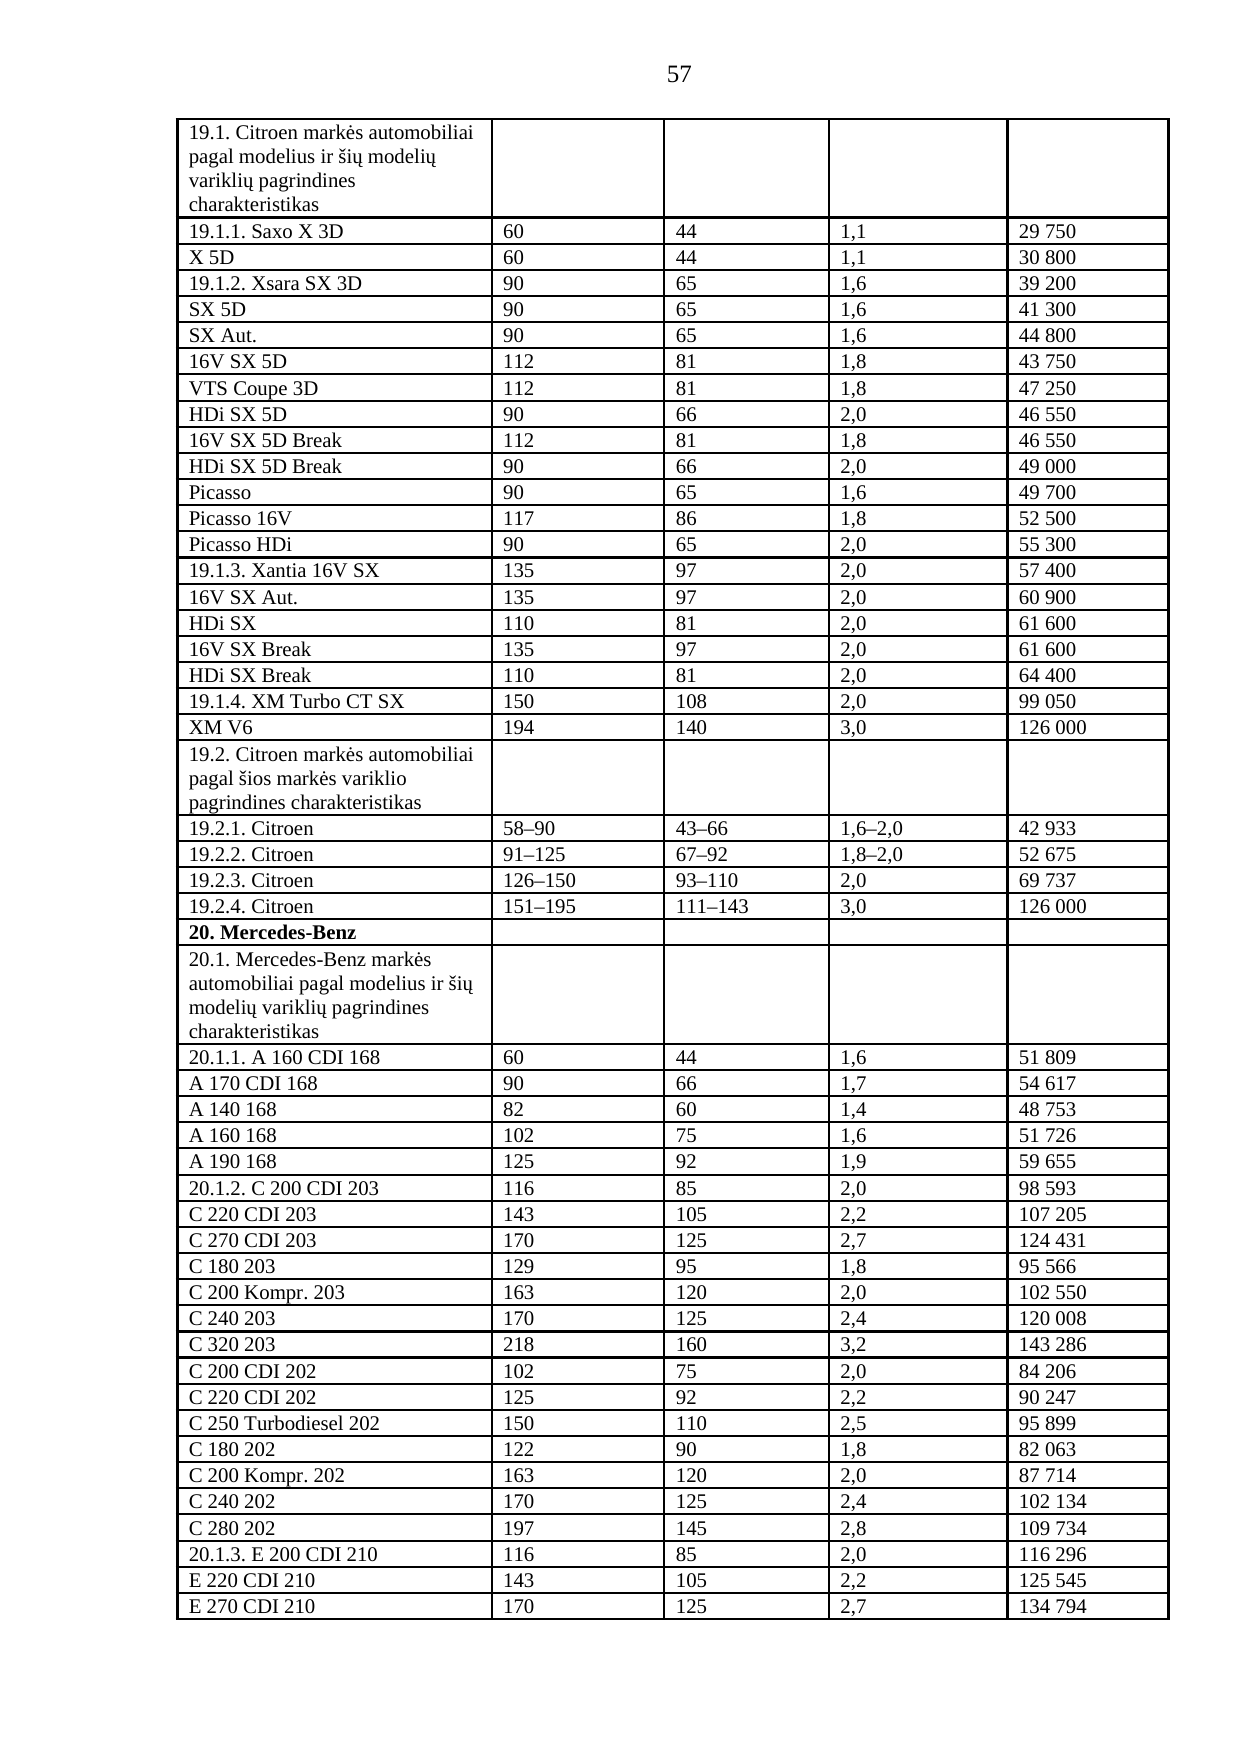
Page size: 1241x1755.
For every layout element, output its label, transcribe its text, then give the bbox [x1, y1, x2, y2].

table_cell 85 [665, 1542, 828, 1566]
table_cell 160 [665, 1333, 828, 1356]
table_cell 65 [665, 323, 828, 347]
table_cell C 320 203 [179, 1333, 491, 1356]
table_cell 16V SX 5D Break [179, 428, 491, 452]
table_cell Picasso [179, 480, 491, 504]
table_cell 135 [493, 637, 663, 661]
table_cell 2,0 [830, 559, 1006, 582]
table_cell 2,2 [830, 1202, 1006, 1226]
table_cell C 280 202 [179, 1515, 491, 1539]
table_cell 61 600 [1009, 611, 1167, 635]
table_cell 143 [493, 1568, 663, 1592]
table_cell HDi SX 5D [179, 402, 491, 426]
table_cell 92 [665, 1149, 828, 1173]
table_cell 1,8 [830, 349, 1006, 373]
table_cell [493, 741, 663, 814]
table_cell 44 800 [1009, 323, 1167, 347]
table_cell [1009, 741, 1167, 814]
table_cell XM V6 [179, 715, 491, 739]
table_cell 1,6 [830, 480, 1006, 504]
table_cell 20.1.3. E 200 CDI 210 [179, 1542, 491, 1566]
table_cell 145 [665, 1515, 828, 1539]
table_cell 125 545 [1009, 1568, 1167, 1592]
table_cell 52 500 [1009, 506, 1167, 530]
table_cell 51 809 [1009, 1045, 1167, 1069]
table_cell 2,2 [830, 1385, 1006, 1409]
table_cell 110 [493, 663, 663, 687]
table_cell 105 [665, 1202, 828, 1226]
table_cell 19.2.4. Citroen [179, 894, 491, 918]
table_cell 150 [493, 689, 663, 713]
table_cell 2,0 [830, 611, 1006, 635]
table_cell 85 [665, 1176, 828, 1199]
table_cell 163 [493, 1463, 663, 1487]
table_cell 125 [665, 1594, 828, 1618]
table_cell 30 800 [1009, 245, 1167, 269]
table_cell Picasso HDi [179, 532, 491, 556]
table_cell 125 [665, 1306, 828, 1330]
table_cell 49 700 [1009, 480, 1167, 504]
table_cell [1009, 920, 1167, 944]
table_cell 2,0 [830, 689, 1006, 713]
table_cell 82 063 [1009, 1437, 1167, 1461]
table_cell 2,0 [830, 402, 1006, 426]
table_cell 90 [493, 480, 663, 504]
table_cell 86 [665, 506, 828, 530]
table_cell 107 205 [1009, 1202, 1167, 1226]
table_cell 1,1 [830, 219, 1006, 243]
table_cell 2,0 [830, 1463, 1006, 1487]
table_cell 19.2.1. Citroen [179, 816, 491, 840]
table_cell 16V SX 5D [179, 349, 491, 373]
table_cell 90 [493, 454, 663, 478]
table_cell 19.1. Citroen markės automobiliai pagal modelius ir šių modelių variklių pagrindines charakteristikas [179, 120, 491, 216]
table_cell C 200 Kompr. 202 [179, 1463, 491, 1487]
table_cell 170 [493, 1228, 663, 1252]
table_cell 95 899 [1009, 1411, 1167, 1435]
table_cell C 200 CDI 202 [179, 1359, 491, 1383]
table_cell 125 [493, 1149, 663, 1173]
table_cell 64 400 [1009, 663, 1167, 687]
table_cell C 240 203 [179, 1306, 491, 1330]
table_cell 93–110 [665, 868, 828, 892]
table_cell 2,4 [830, 1306, 1006, 1330]
table_cell 125 [665, 1228, 828, 1252]
table_cell 197 [493, 1515, 663, 1539]
table_cell 75 [665, 1359, 828, 1383]
table_cell 2,8 [830, 1515, 1006, 1539]
table_cell 112 [493, 428, 663, 452]
table_cell 126–150 [493, 868, 663, 892]
table_cell 81 [665, 663, 828, 687]
table_cell 99 050 [1009, 689, 1167, 713]
table_cell 97 [665, 585, 828, 609]
table_cell 1,8 [830, 375, 1006, 399]
table_cell E 220 CDI 210 [179, 1568, 491, 1592]
table_cell A 140 168 [179, 1097, 491, 1121]
table_cell Picasso 16V [179, 506, 491, 530]
table_cell C 250 Turbodiesel 202 [179, 1411, 491, 1435]
table_cell 2,0 [830, 585, 1006, 609]
table_cell 150 [493, 1411, 663, 1435]
table_cell 60 [665, 1097, 828, 1121]
table_cell 2,2 [830, 1568, 1006, 1592]
table_cell 1,7 [830, 1071, 1006, 1095]
table_cell 120 [665, 1463, 828, 1487]
table_cell 43–66 [665, 816, 828, 840]
table_cell 41 300 [1009, 297, 1167, 321]
table_cell 1,4 [830, 1097, 1006, 1121]
table_cell 116 296 [1009, 1542, 1167, 1566]
table_cell 1,6 [830, 1123, 1006, 1147]
table_cell 1,6–2,0 [830, 816, 1006, 840]
table_cell 1,6 [830, 1045, 1006, 1069]
table_cell 81 [665, 375, 828, 399]
table_cell [493, 946, 663, 1043]
table_cell 90 [493, 532, 663, 556]
table_cell 3,2 [830, 1333, 1006, 1356]
table_cell 1,8–2,0 [830, 842, 1006, 866]
table_cell 55 300 [1009, 532, 1167, 556]
table_cell 60 [493, 219, 663, 243]
table_cell 19.1.2. Xsara SX 3D [179, 271, 491, 295]
table_cell 44 [665, 1045, 828, 1069]
table_cell [830, 120, 1006, 216]
table_cell 47 250 [1009, 375, 1167, 399]
table_cell 143 286 [1009, 1333, 1167, 1356]
table_cell 218 [493, 1333, 663, 1356]
table_cell 125 [665, 1489, 828, 1513]
table_cell 61 600 [1009, 637, 1167, 661]
table_cell SX Aut. [179, 323, 491, 347]
table_cell 112 [493, 349, 663, 373]
table_cell A 170 CDI 168 [179, 1071, 491, 1095]
table_cell 90 [493, 297, 663, 321]
table_cell 2,5 [830, 1411, 1006, 1435]
table_cell 2,0 [830, 868, 1006, 892]
table_cell [830, 920, 1006, 944]
table_cell 75 [665, 1123, 828, 1147]
table_cell 126 000 [1009, 715, 1167, 739]
table_cell 98 593 [1009, 1176, 1167, 1199]
table_cell 2,7 [830, 1228, 1006, 1252]
table_cell 1,8 [830, 1437, 1006, 1461]
table_cell 170 [493, 1306, 663, 1330]
table_cell 102 [493, 1123, 663, 1147]
table_cell 1,6 [830, 297, 1006, 321]
table_cell 65 [665, 297, 828, 321]
table_cell 125 [493, 1385, 663, 1409]
table_cell 126 000 [1009, 894, 1167, 918]
table_cell 90 [493, 271, 663, 295]
table_cell HDi SX Break [179, 663, 491, 687]
table_cell C 270 CDI 203 [179, 1228, 491, 1252]
table_cell 52 675 [1009, 842, 1167, 866]
table_cell 81 [665, 611, 828, 635]
table_cell 81 [665, 349, 828, 373]
table_cell 81 [665, 428, 828, 452]
table_cell 60 900 [1009, 585, 1167, 609]
table_cell 2,0 [830, 1359, 1006, 1383]
table_cell 109 734 [1009, 1515, 1167, 1539]
table_cell C 180 203 [179, 1254, 491, 1278]
table_cell 90 247 [1009, 1385, 1167, 1409]
table_cell 134 794 [1009, 1594, 1167, 1618]
table_cell 95 [665, 1254, 828, 1278]
table_cell 1,9 [830, 1149, 1006, 1173]
table_cell HDi SX 5D Break [179, 454, 491, 478]
table_cell 51 726 [1009, 1123, 1167, 1147]
table_cell 16V SX Aut. [179, 585, 491, 609]
table_cell 120 [665, 1280, 828, 1304]
table_cell 194 [493, 715, 663, 739]
table_cell 84 206 [1009, 1359, 1167, 1383]
table_cell [493, 920, 663, 944]
table_cell 90 [493, 323, 663, 347]
table_cell 3,0 [830, 715, 1006, 739]
table_cell A 190 168 [179, 1149, 491, 1173]
table_cell 90 [665, 1437, 828, 1461]
table_cell SX 5D [179, 297, 491, 321]
table_cell 129 [493, 1254, 663, 1278]
table_cell 2,0 [830, 1542, 1006, 1566]
table_cell 43 750 [1009, 349, 1167, 373]
table_cell 2,0 [830, 637, 1006, 661]
table_cell 135 [493, 559, 663, 582]
table_cell [830, 741, 1006, 814]
table_cell 65 [665, 271, 828, 295]
table_cell C 200 Kompr. 203 [179, 1280, 491, 1304]
table_cell 110 [665, 1411, 828, 1435]
table_cell 19.1.1. Saxo X 3D [179, 219, 491, 243]
table_cell E 270 CDI 210 [179, 1594, 491, 1618]
table_cell 19.1.3. Xantia 16V SX [179, 559, 491, 582]
table_cell A 160 168 [179, 1123, 491, 1147]
table_cell 57 400 [1009, 559, 1167, 582]
table_cell 46 550 [1009, 428, 1167, 452]
table_cell 102 550 [1009, 1280, 1167, 1304]
table_cell 2,7 [830, 1594, 1006, 1618]
table_cell 102 134 [1009, 1489, 1167, 1513]
table_cell 1,1 [830, 245, 1006, 269]
table_cell 140 [665, 715, 828, 739]
table_cell [1009, 120, 1167, 216]
table_cell 163 [493, 1280, 663, 1304]
table_cell 29 750 [1009, 219, 1167, 243]
table_cell 111–143 [665, 894, 828, 918]
table_cell 20.1.1. A 160 CDI 168 [179, 1045, 491, 1069]
table_cell 2,4 [830, 1489, 1006, 1513]
table_cell 59 655 [1009, 1149, 1167, 1173]
table_cell 42 933 [1009, 816, 1167, 840]
table_cell 87 714 [1009, 1463, 1167, 1487]
table_cell 170 [493, 1489, 663, 1513]
table_cell 66 [665, 454, 828, 478]
table_cell [665, 741, 828, 814]
table_cell 1,8 [830, 1254, 1006, 1278]
table_cell 16V SX Break [179, 637, 491, 661]
table_cell 54 617 [1009, 1071, 1167, 1095]
table_cell 19.1.4. XM Turbo CT SX [179, 689, 491, 713]
table_cell 90 [493, 1071, 663, 1095]
table_cell 66 [665, 1071, 828, 1095]
table_cell 112 [493, 375, 663, 399]
table_cell 124 431 [1009, 1228, 1167, 1252]
table_cell C 240 202 [179, 1489, 491, 1513]
table_cell 117 [493, 506, 663, 530]
table_cell [830, 946, 1006, 1043]
table_cell X 5D [179, 245, 491, 269]
table_cell HDi SX [179, 611, 491, 635]
table_cell 2,0 [830, 663, 1006, 687]
table_cell 82 [493, 1097, 663, 1121]
table_cell C 220 CDI 203 [179, 1202, 491, 1226]
table_cell 1,8 [830, 428, 1006, 452]
table_cell 19.2. Citroen markės automobiliai pagal šios markės variklio pagrindines charakteristikas [179, 741, 491, 814]
table_cell 58–90 [493, 816, 663, 840]
table_cell 20. Mercedes-Benz [179, 920, 491, 944]
table_cell 120 008 [1009, 1306, 1167, 1330]
table_cell 19.2.2. Citroen [179, 842, 491, 866]
table_cell 116 [493, 1542, 663, 1566]
table_cell 44 [665, 219, 828, 243]
table_cell 108 [665, 689, 828, 713]
table_cell C 220 CDI 202 [179, 1385, 491, 1409]
table_cell [665, 946, 828, 1043]
table_cell VTS Coupe 3D [179, 375, 491, 399]
table_cell 105 [665, 1568, 828, 1592]
table_cell 92 [665, 1385, 828, 1409]
table_cell 46 550 [1009, 402, 1167, 426]
table_cell 102 [493, 1359, 663, 1383]
table_cell 110 [493, 611, 663, 635]
table_cell 2,0 [830, 1280, 1006, 1304]
table_cell 1,8 [830, 506, 1006, 530]
table_cell [1009, 946, 1167, 1043]
table_cell [665, 920, 828, 944]
table_cell 2,0 [830, 1176, 1006, 1199]
table_cell 69 737 [1009, 868, 1167, 892]
table_cell 67–92 [665, 842, 828, 866]
table_cell [493, 120, 663, 216]
table_cell 3,0 [830, 894, 1006, 918]
table_cell 143 [493, 1202, 663, 1226]
table_cell 1,6 [830, 271, 1006, 295]
table_cell 66 [665, 402, 828, 426]
table_cell C 180 202 [179, 1437, 491, 1461]
table_cell 116 [493, 1176, 663, 1199]
table_cell 39 200 [1009, 271, 1167, 295]
table_cell 20.1.2. C 200 CDI 203 [179, 1176, 491, 1199]
table_cell 20.1. Mercedes-Benz markės automobiliai pagal modelius ir šių modelių variklių pagrindines charakteristikas [179, 946, 491, 1043]
table_cell 95 566 [1009, 1254, 1167, 1278]
table_cell 2,0 [830, 454, 1006, 478]
table_cell 65 [665, 480, 828, 504]
table_cell 135 [493, 585, 663, 609]
table_cell 65 [665, 532, 828, 556]
table_cell 60 [493, 245, 663, 269]
table_cell 60 [493, 1045, 663, 1069]
table_cell 44 [665, 245, 828, 269]
table_cell 97 [665, 559, 828, 582]
table_cell 151–195 [493, 894, 663, 918]
table_cell 97 [665, 637, 828, 661]
table_cell 122 [493, 1437, 663, 1461]
table_cell 90 [493, 402, 663, 426]
table_cell 48 753 [1009, 1097, 1167, 1121]
table_cell 1,6 [830, 323, 1006, 347]
table_cell 170 [493, 1594, 663, 1618]
table_cell 19.2.3. Citroen [179, 868, 491, 892]
table_cell 91–125 [493, 842, 663, 866]
table_cell 49 000 [1009, 454, 1167, 478]
table_cell [665, 120, 828, 216]
table_cell 2,0 [830, 532, 1006, 556]
